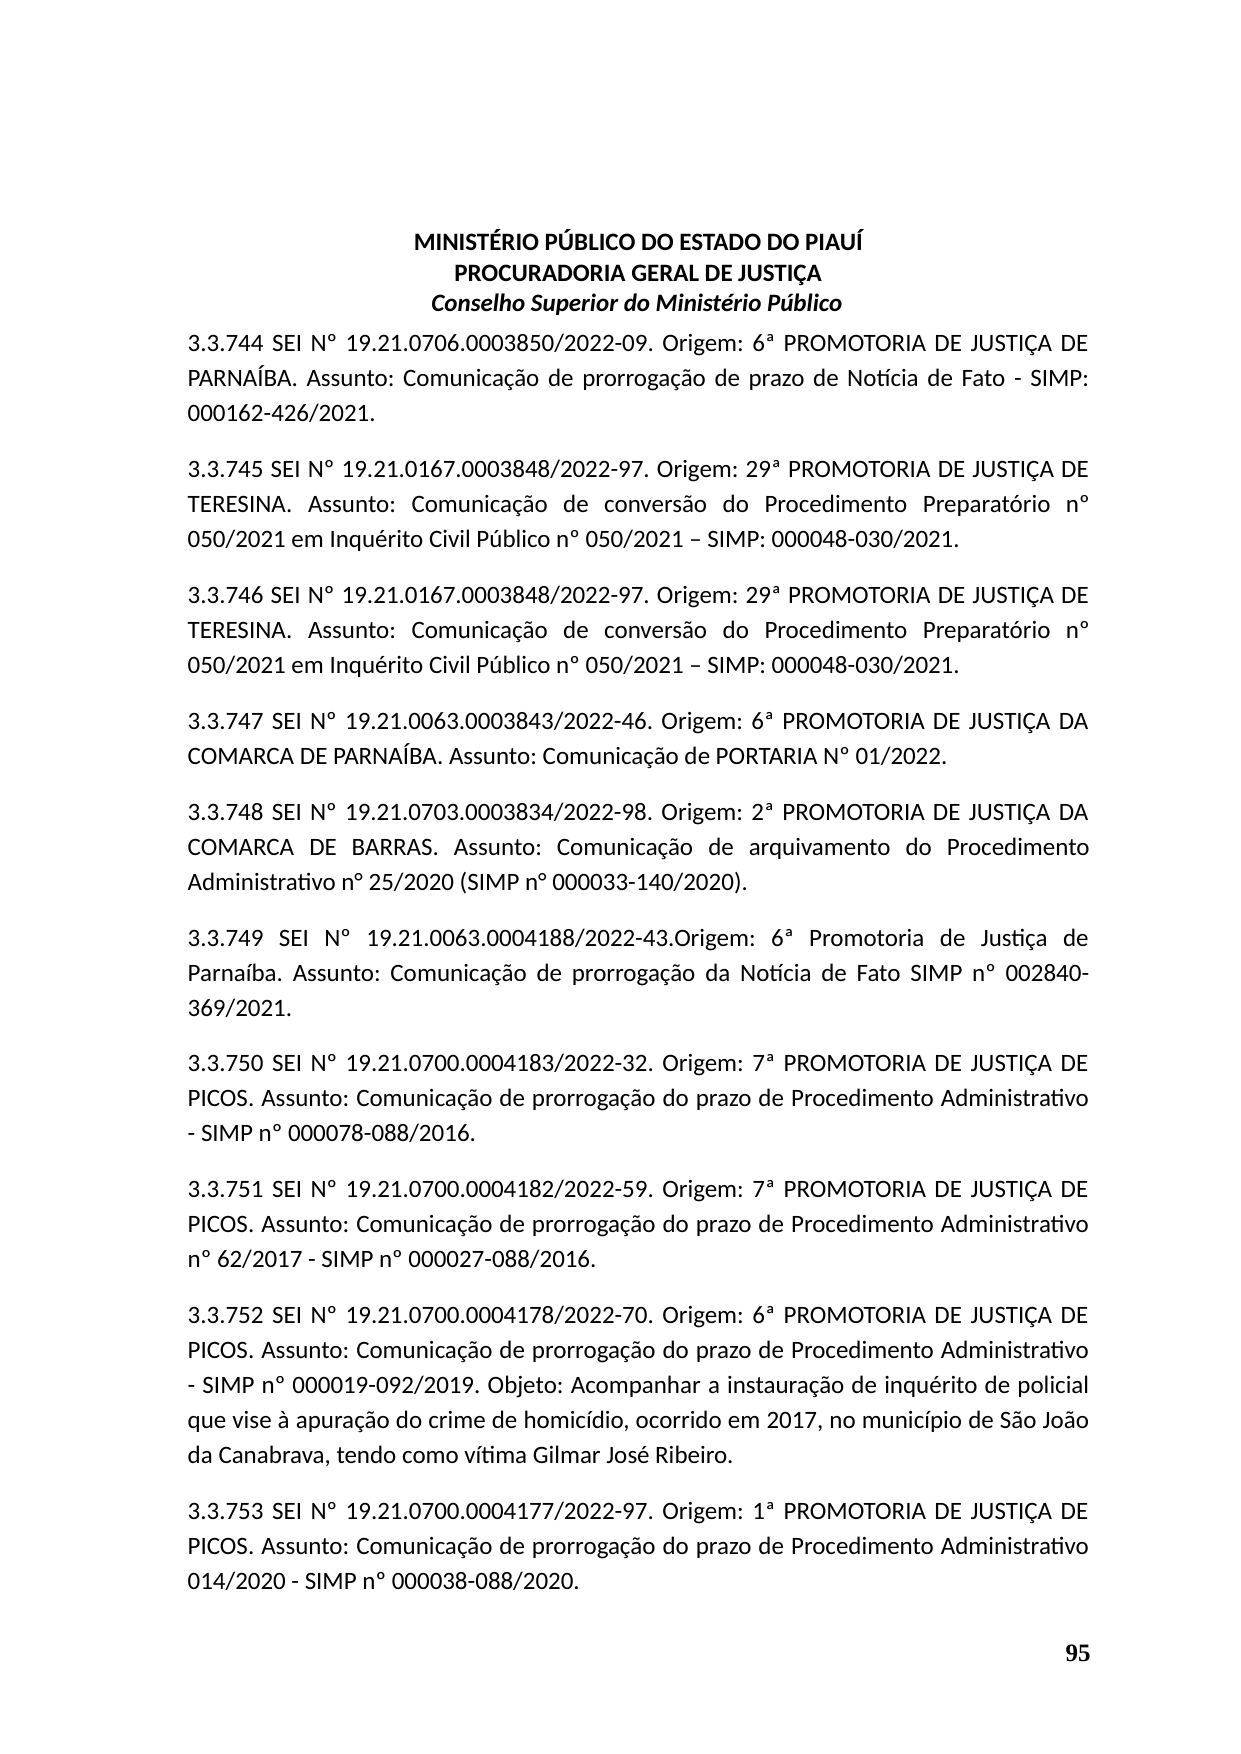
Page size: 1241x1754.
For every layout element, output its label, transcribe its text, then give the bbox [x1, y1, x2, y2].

text 3.3.747 SEI Nº 19.21.0063.0003843/2022-46. Origem: 6ª PROMOTORIA DE JUSTIÇA DA COMARCA DE PARNAÍBA. Assunto: Comunicação de PORTARIA Nº 01/2022. [187, 705, 1090, 771]
text 3.3.753 SEI Nº 19.21.0700.0004177/2022-97. Origem: 1ª PROMOTORIA DE JUSTIÇA DE PICOS. Assunto: Comunicação de prorrogação do prazo de Procedimento Administrativo 014/2020 - SIMP nº 000038-088/2020. [187, 1495, 1090, 1596]
text 3.3.751 SEI Nº 19.21.0700.0004182/2022-59. Origem: 7ª PROMOTORIA DE JUSTIÇA DE PICOS. Assunto: Comunicação de prorrogação do prazo de Procedimento Administrativo nº 62/2017 - SIMP nº 000027-088/2016. [187, 1173, 1090, 1274]
text 3.3.750 SEI Nº 19.21.0700.0004183/2022-32. Origem: 7ª PROMOTORIA DE JUSTIÇA DE PICOS. Assunto: Comunicação de prorrogação do prazo de Procedimento Administrativo - SIMP nº 000078-088/2016. [187, 1047, 1090, 1148]
text 3.3.748 SEI Nº 19.21.0703.0003834/2022-98. Origem: 2ª PROMOTORIA DE JUSTIÇA DA COMARCA DE BARRAS. Assunto: Comunicação de arquivamento do Procedimento Administrativo n° 25/2020 (SIMP n° 000033-140/2020). [187, 796, 1090, 896]
text 3.3.746 SEI Nº 19.21.0167.0003848/2022-97. Origem: 29ª PROMOTORIA DE JUSTIÇA DE TERESINA. Assunto: Comunicação de conversão do Procedimento Preparatório nº 050/2021 em Inquérito Civil Público nº 050/2021 – SIMP: 000048-030/2021. [187, 579, 1090, 680]
text 3.3.744 SEI Nº 19.21.0706.0003850/2022-09. Origem: 6ª PROMOTORIA DE JUSTIÇA DE PARNAÍBA. Assunto: Comunicação de prorrogação de prazo de Notícia de Fato - SIMP: 000162-426/2021. [187, 327, 1090, 428]
text 3.3.749 SEI Nº 19.21.0063.0004188/2022-43.Origem: 6ª Promotoria de Justiça de Parnaíba. Assunto: Comunicação de prorrogação da Notícia de Fato SIMP nº 002840-369/2021. [187, 922, 1090, 1022]
text 3.3.745 SEI Nº 19.21.0167.0003848/2022-97. Origem: 29ª PROMOTORIA DE JUSTIÇA DE TERESINA. Assunto: Comunicação de conversão do Procedimento Preparatório nº 050/2021 em Inquérito Civil Público nº 050/2021 – SIMP: 000048-030/2021. [187, 453, 1090, 554]
text 3.3.752 SEI Nº 19.21.0700.0004178/2022-70. Origem: 6ª PROMOTORIA DE JUSTIÇA DE PICOS. Assunto: Comunicação de prorrogação do prazo de Procedimento Administrativo - SIMP nº 000019-092/2019. Objeto: Acompanhar a instauração de inquérito de policial que vise à apuração do crime de homicídio, ocorrido em 2017, no município de São João da Canabrava, tendo como vítima Gilmar José Ribeiro. [187, 1299, 1090, 1470]
